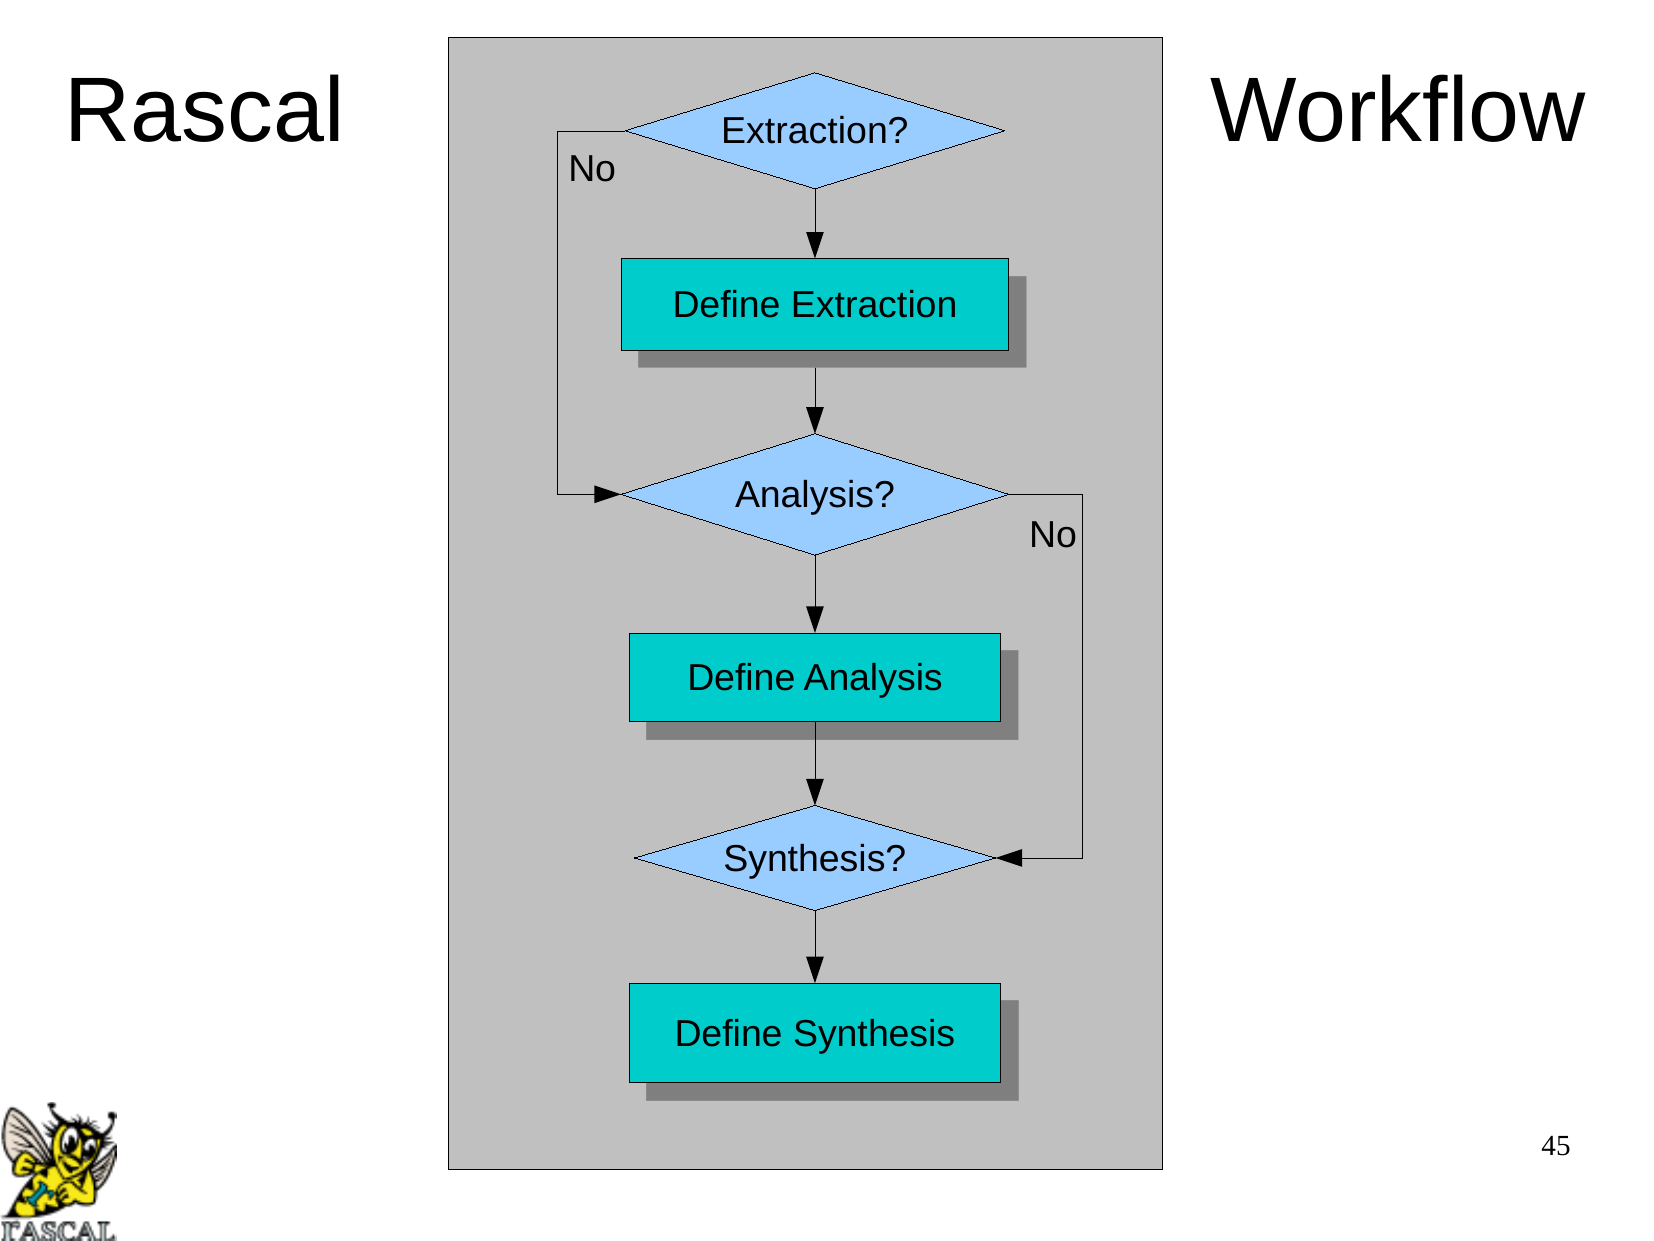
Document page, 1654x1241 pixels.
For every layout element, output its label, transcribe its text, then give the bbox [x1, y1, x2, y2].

text_box Define Synthesis [629, 983, 1001, 1083]
text_box [816, 495, 1082, 858]
text_box Synthesis? [634, 805, 995, 911]
text_box [558, 278, 815, 494]
text_box No [553, 169, 632, 278]
text_box [448, 37, 1163, 51]
text_box [632, 169, 815, 258]
text_box Define Extraction [621, 258, 1009, 351]
text_box [448, 169, 1163, 1170]
picture [0, 1102, 117, 1241]
text_box No [1014, 506, 1093, 644]
text_box Extraction? [750, 169, 880, 189]
text_box Analysis? [621, 433, 1009, 556]
text_box Rascal Workflow [49, 51, 1602, 169]
text_box Define Analysis [629, 633, 1001, 722]
